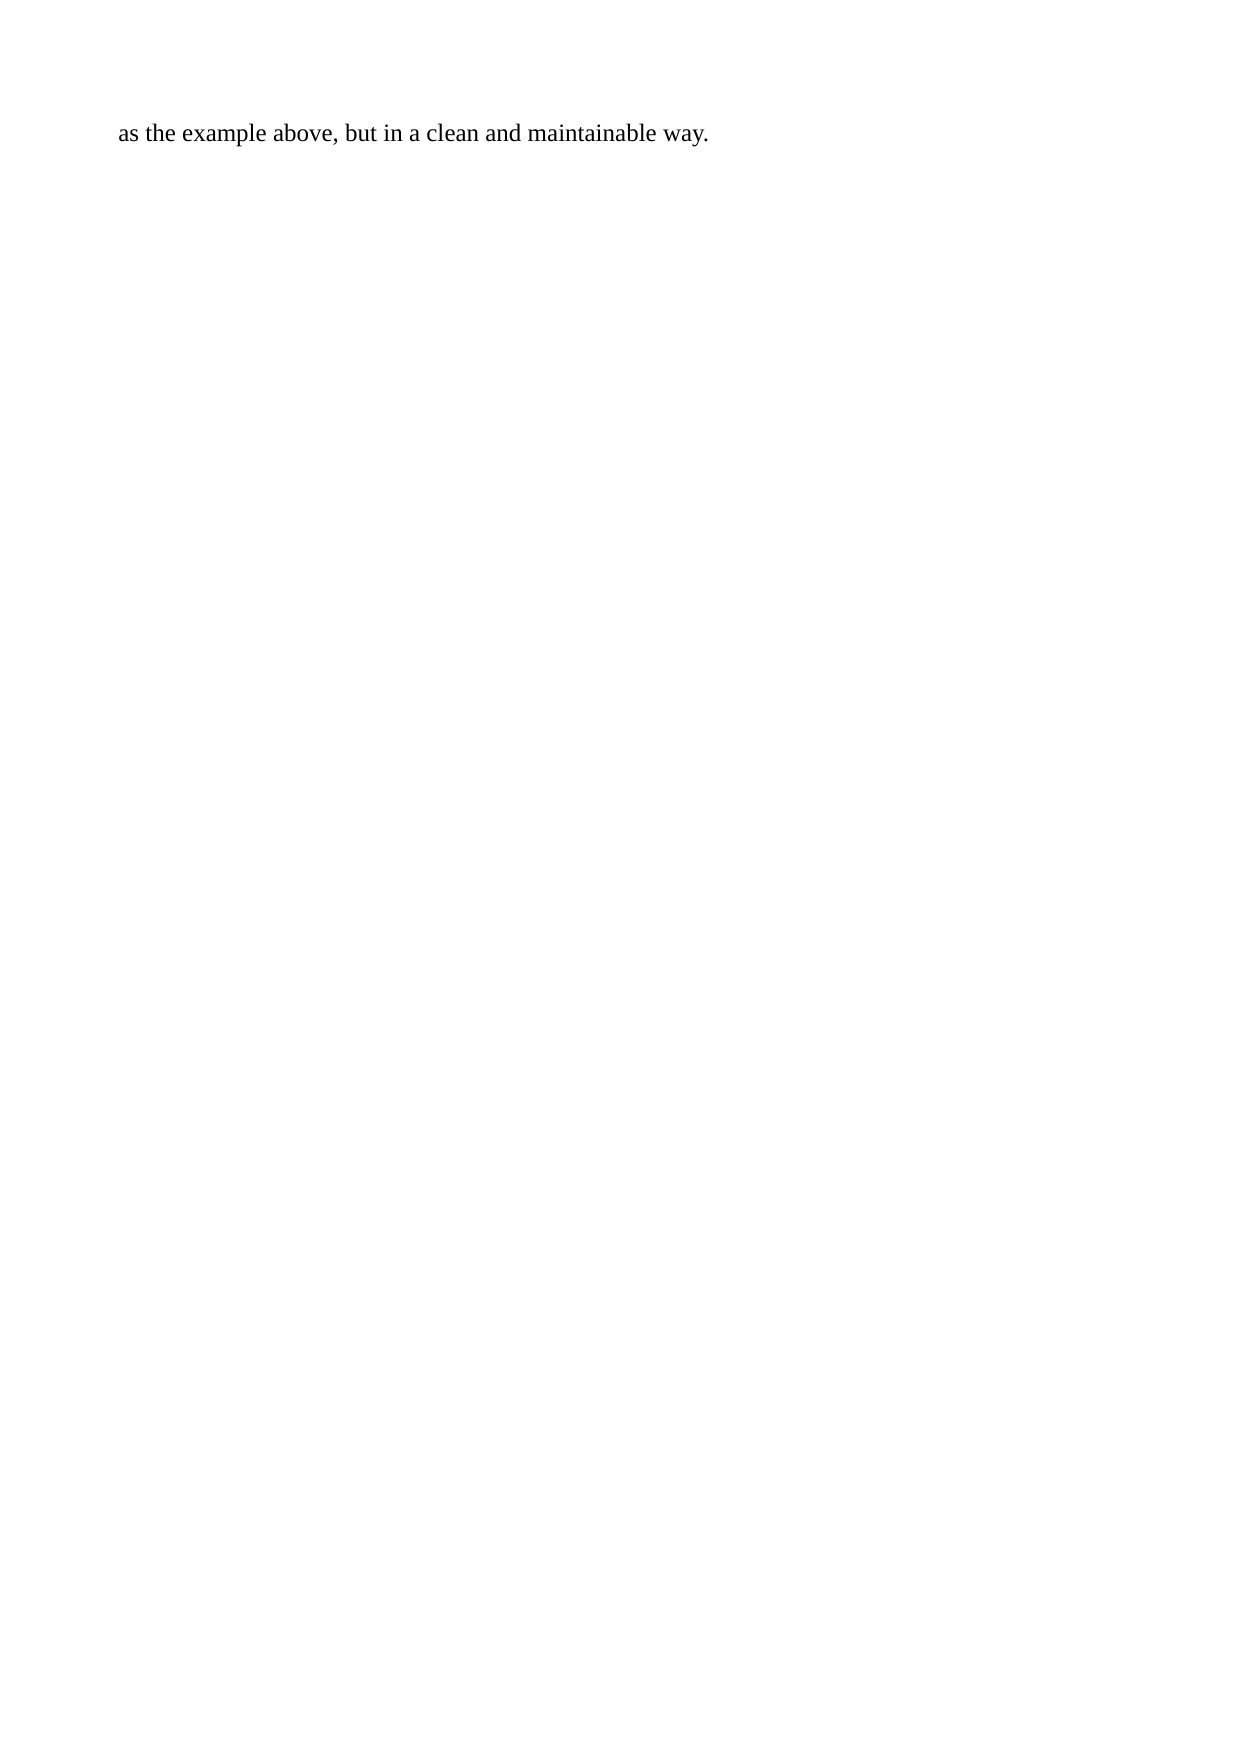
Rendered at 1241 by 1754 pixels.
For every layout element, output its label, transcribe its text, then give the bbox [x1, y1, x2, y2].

text as the example above, but in a clean and maintainable way. [118, 118, 1122, 147]
